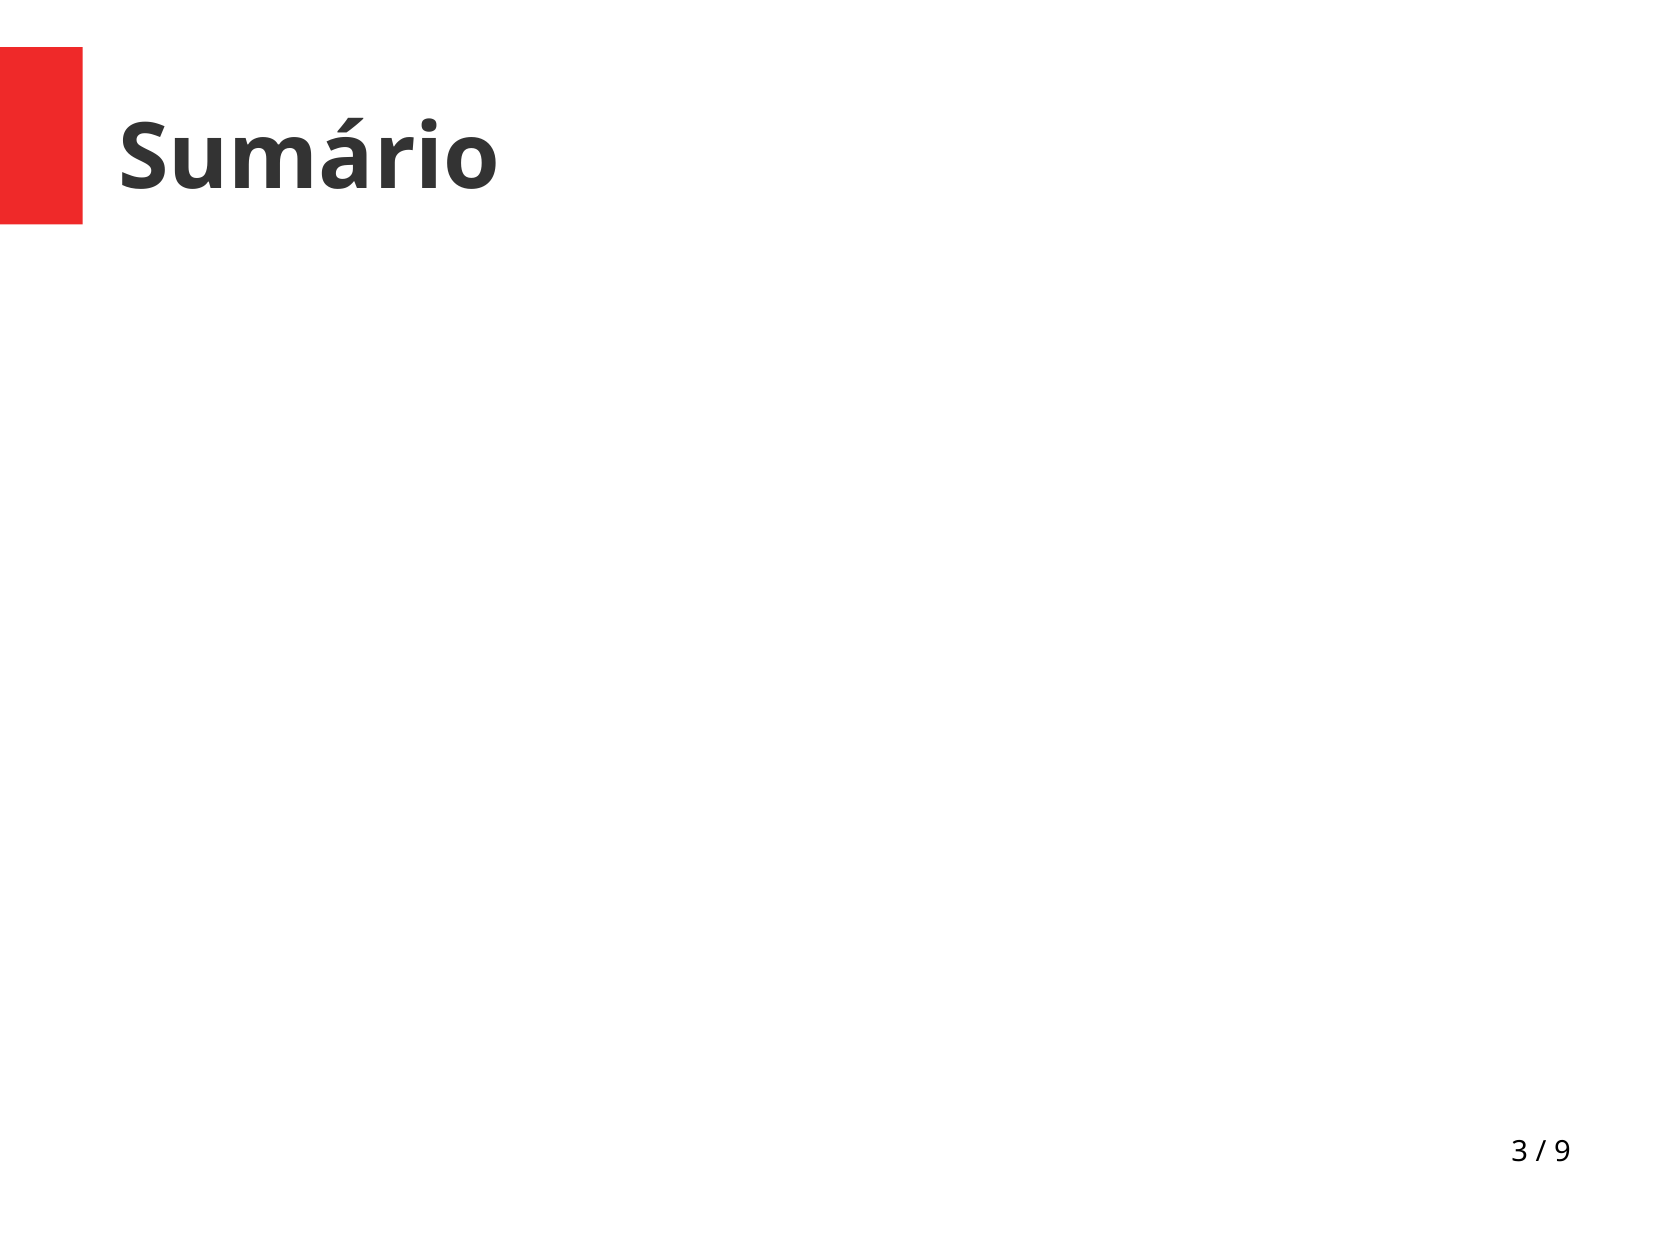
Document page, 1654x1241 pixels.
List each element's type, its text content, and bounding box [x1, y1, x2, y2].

title Sumário [118, 49, 1571, 257]
